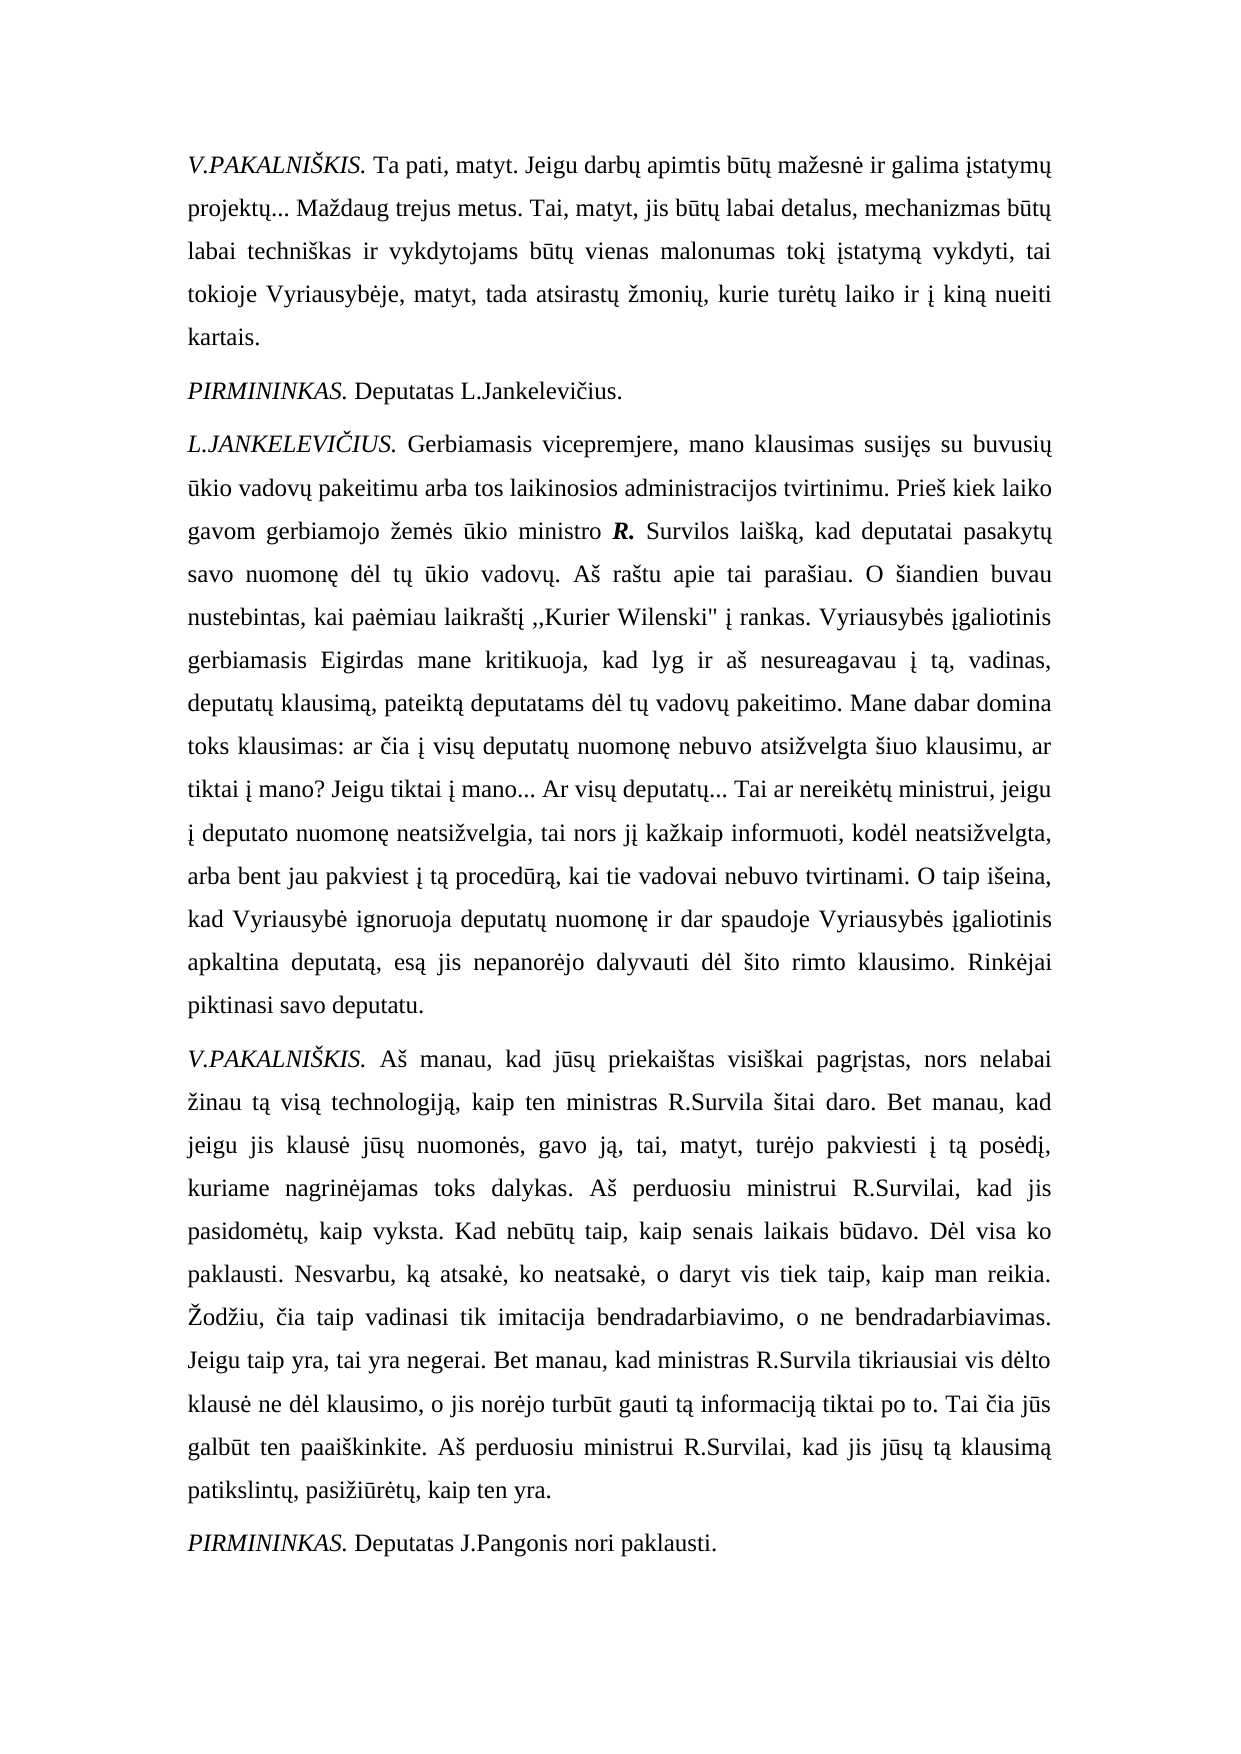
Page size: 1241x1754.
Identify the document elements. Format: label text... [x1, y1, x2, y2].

text V.PAKALNIŠKIS. Ta pati, matyt. Jeigu darbų apimtis būtų mažesnė ir galima įstatymų projektų... Maždaug trejus metus. Tai, matyt, jis būtų labai detalus, mechanizmas būtų labai techniškas ir vykdytojams būtų vienas malonumas tokį įstatymą vykdyti, tai tokioje Vyriausybėje, matyt, tada atsirastų žmonių, kurie turėtų laiko ir į kiną nueiti kartais. [187, 150, 1053, 351]
text V.PAKALNIŠKIS. Aš manau, kad jūsų priekaištas visiškai pagrįstas, nors nelabai žinau tą visą technologiją, kaip ten ministras R.Survila šitai daro. Bet manau, kad jeigu jis klausė jūsų nuomonės, gavo ją, tai, matyt, turėjo pakviesti į tą posėdį, kuriame nagrinėjamas toks dalykas. Aš perduosiu ministrui R.Survilai, kad jis pasidomėtų, kaip vyksta. Kad nebūtų taip, kaip senais laikais būdavo. Dėl visa ko paklausti. Nesvarbu, ką atsakė, ko neatsakė, o daryt vis tiek taip, kaip man reikia. Žodžiu, čia taip vadinasi tik imitacija bendradarbiavimo, o ne bendradarbiavimas. Jeigu taip yra, tai yra negerai. Bet manau, kad ministras R.Survila tikriausiai vis dėlto klausė ne dėl klausimo, o jis norėjo turbūt gauti tą informaciją tiktai po to. Tai čia jūs galbūt ten paaiškinkite. Aš perduosiu ministrui R.Survilai, kad jis jūsų tą klausimą patikslintų, pasižiūrėtų, kaip ten yra. [187, 1044, 1053, 1504]
text L.JANKELEVIČIUS. Gerbiamasis vicepremjere, mano klausimas susijęs su buvusių ūkio vadovų pakeitimu arba tos laikinosios administracijos tvirtinimu. Prieš kiek laiko gavom gerbiamojo žemės ūkio ministro R. Survilos laišką, kad deputatai pasakytų savo nuomonę dėl tų ūkio vadovų. Aš raštu apie tai parašiau. O šiandien buvau nustebintas, kai paėmiau laikraštį ,,Kurier Wilenski" į rankas. Vyriausybės įgaliotinis gerbiamasis Eigirdas mane kritikuoja, kad lyg ir aš nesureagavau į tą, vadinas, deputatų klausimą, pateiktą deputatams dėl tų vadovų pakeitimo. Mane dabar domina toks klausimas: ar čia į visų deputatų nuomonę nebuvo atsižvelgta šiuo klausimu, ar tiktai į mano? Jeigu tiktai į mano... Ar visų deputatų... Tai ar nereikėtų ministrui, jeigu į deputato nuomonę neatsižvelgia, tai nors jį kažkaip informuoti, kodėl neatsižvelgta, arba bent jau pakviest į tą procedūrą, kai tie vadovai nebuvo tvirtinami. O taip išeina, kad Vyriausybė ignoruoja deputatų nuomonę ir dar spaudoje Vyriausybės įgaliotinis apkaltina deputatą, esą jis nepanorėjo dalyvauti dėl šito rimto klausimo. Rinkėjai piktinasi savo deputatu. [187, 429, 1053, 1019]
text PIRMININKAS. Deputatas L.Jankelevičius. [187, 376, 1053, 405]
text PIRMININKAS. Deputatas J.Pangonis nori paklausti. [187, 1528, 1053, 1557]
